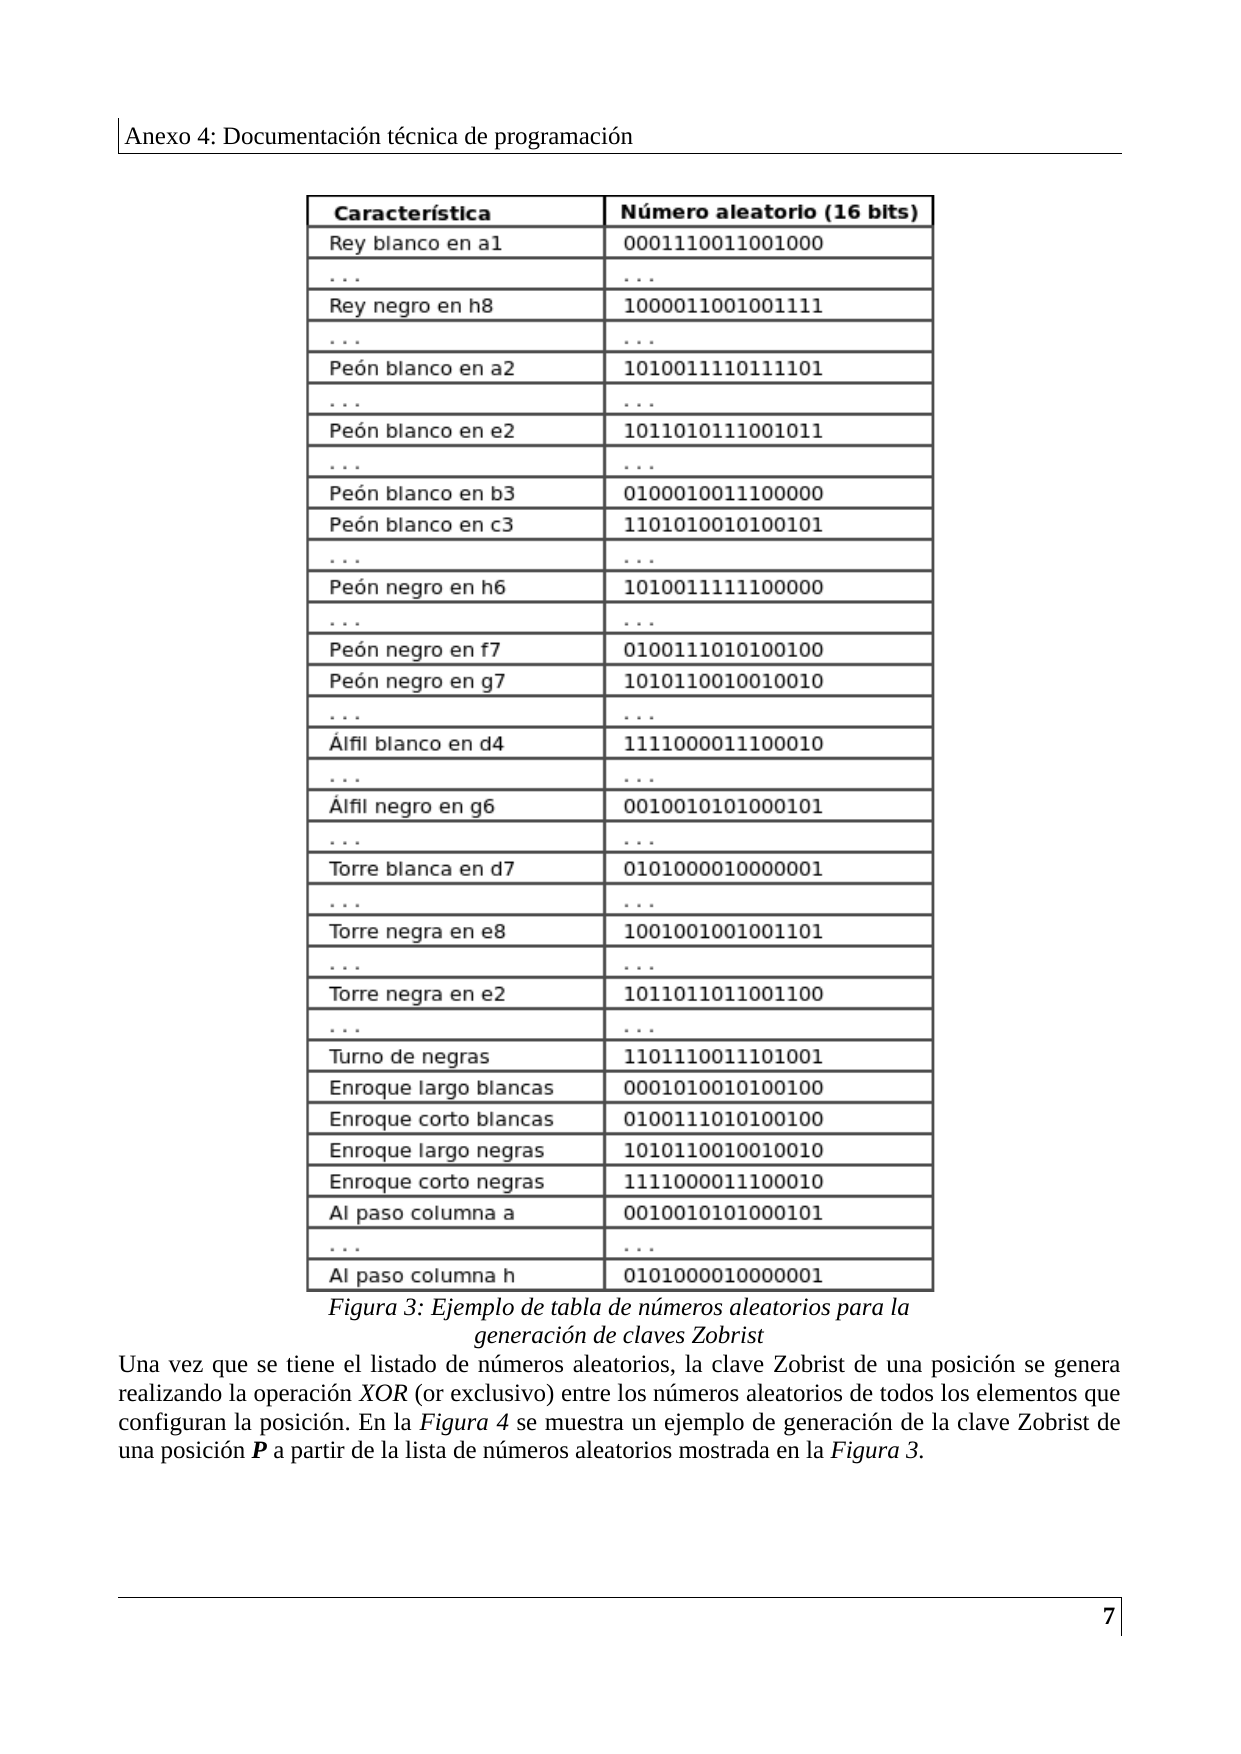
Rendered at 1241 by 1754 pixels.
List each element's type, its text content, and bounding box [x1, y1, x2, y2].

text Una vez que se tiene el listado de números aleatorios, la clave Zobrist de una posición se genera realizando la operación XOR (or exclusivo) entre los números aleatorios de todos los elementos que configuran la posición. En la Figura 4 se muestra un ejemplo de generación de la clave Zobrist de una posición P a partir de la lista de números aleatorios mostrada en la Figura 3. [118, 1251, 1122, 1464]
picture [306, 195, 935, 1292]
text Figura 3: Ejemplo de tabla de números aleatorios para la generación de claves Zobrist [306, 1292, 934, 1349]
